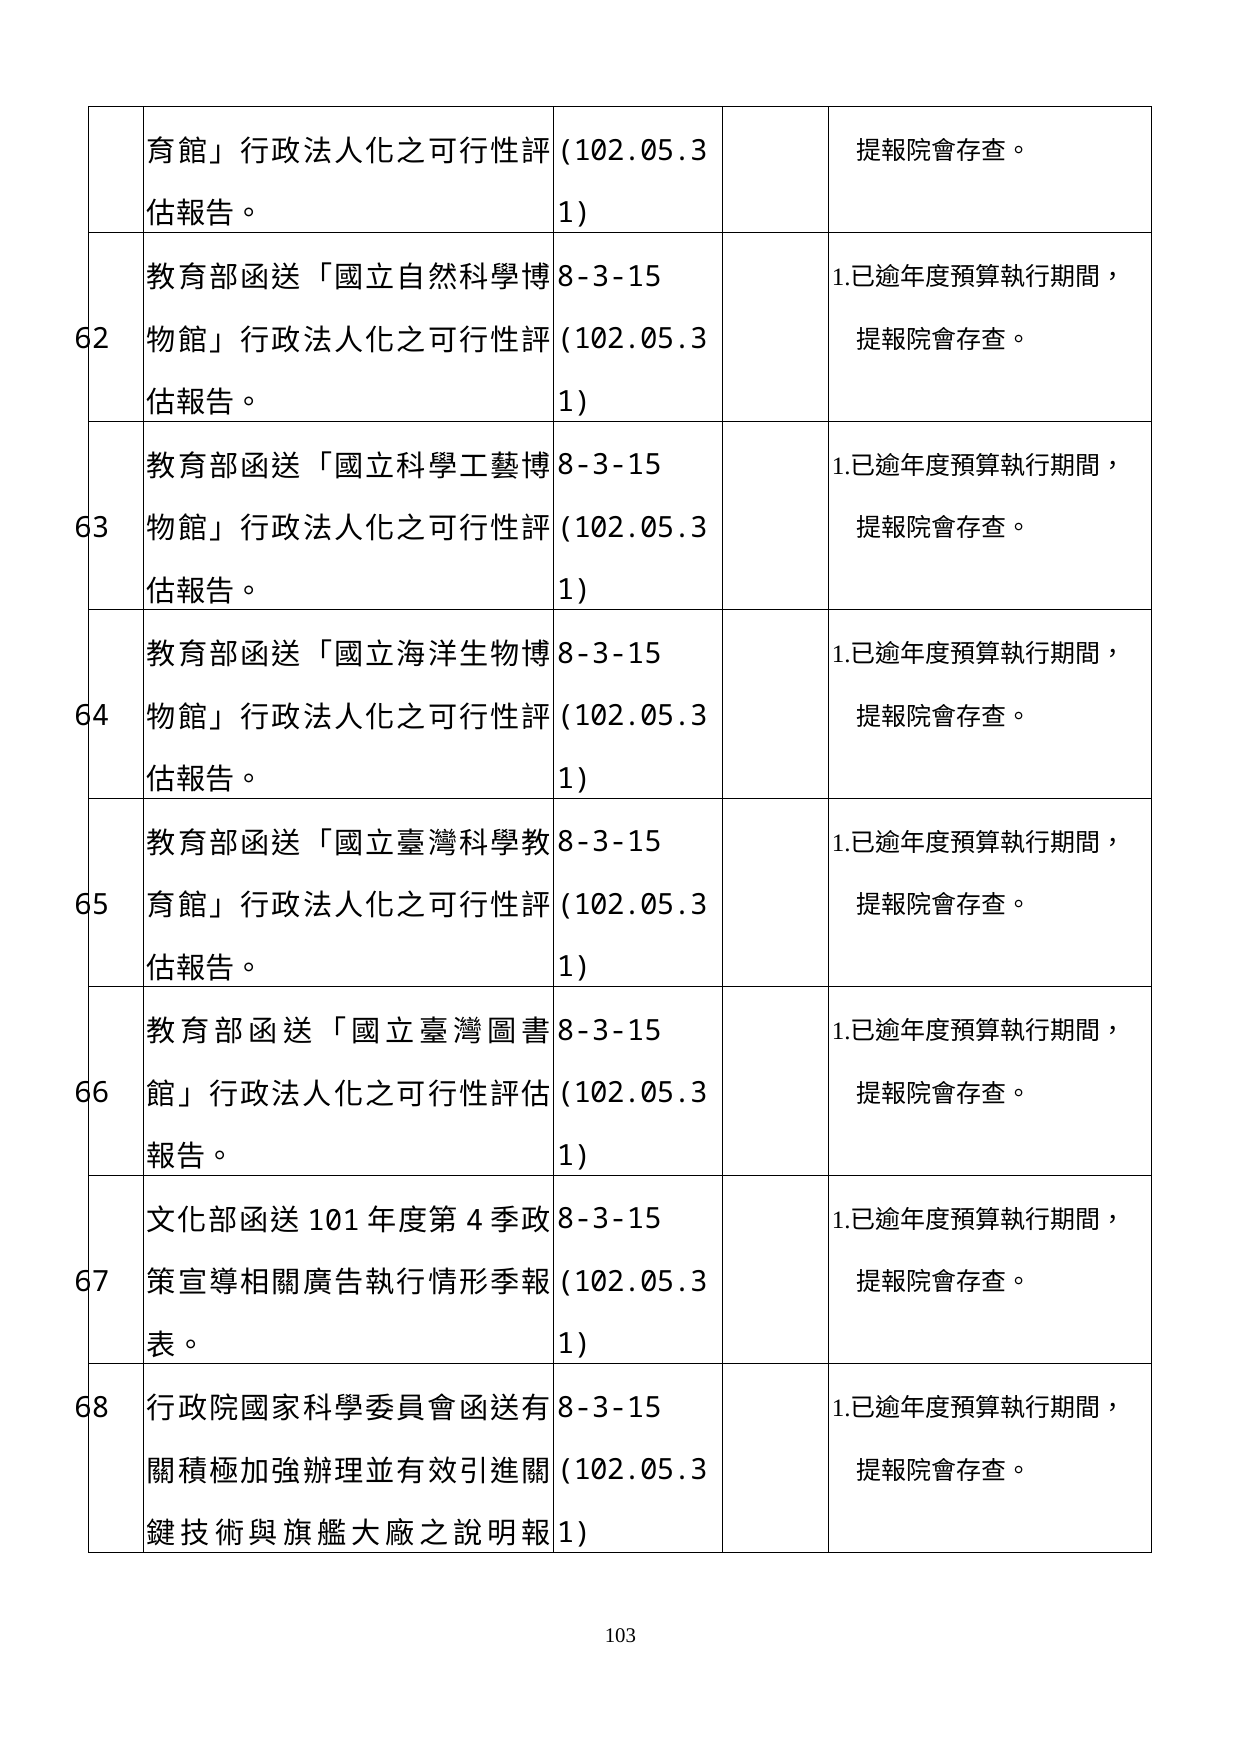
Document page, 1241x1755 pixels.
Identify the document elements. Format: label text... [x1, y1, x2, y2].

table_cell [723, 233, 828, 421]
table_cell [89, 987, 143, 1175]
table_cell [89, 799, 143, 986]
table_cell 文化部函送101年度第4季政策宣導相關廣告執行情形季報表。 [144, 1176, 553, 1363]
table_cell [89, 233, 143, 421]
table_cell (102.05.31) [554, 107, 722, 232]
table_cell 8-3-15 (102.05.31) [554, 610, 722, 798]
table_cell 教育部函送「國立自然科學博物館」行政法人化之可行性評估報告。 [144, 233, 553, 421]
table_cell 8-3-15 (102.05.31) [554, 1176, 722, 1363]
table_cell 1.已逾年度預算執行期間，提報院會存查。 [829, 1364, 1151, 1552]
table_cell 教育部函送「國立海洋生物博物館」行政法人化之可行性評估報告。 [144, 610, 553, 798]
table_cell 1.已逾年度預算執行期間，提報院會存查。 [829, 233, 1151, 421]
table_cell [89, 1364, 143, 1552]
table_cell 教育部函送「國立臺灣圖書館」行政法人化之可行性評估報告。 [144, 987, 553, 1175]
table_cell [723, 107, 828, 232]
table_cell [723, 610, 828, 798]
table_cell [89, 1176, 143, 1363]
table_cell 8-3-15 (102.05.31) [554, 1364, 722, 1552]
table_cell 8-3-15 (102.05.31) [554, 233, 722, 421]
table_cell 1.已逾年度預算執行期間，提報院會存查。 [829, 1176, 1151, 1363]
table_cell 行政院國家科學委員會函送有關積極加強辦理並有效引進關鍵技術與旗艦大廠之說明報 [144, 1364, 553, 1552]
table_cell [723, 422, 828, 609]
table_cell 教育部函送「國立科學工藝博物館」行政法人化之可行性評估報告。 [144, 422, 553, 609]
table_cell 8-3-15 (102.05.31) [554, 422, 722, 609]
table_cell 教育部函送「國立臺灣科學教育館」行政法人化之可行性評估報告。 [144, 799, 553, 986]
table_cell [723, 1176, 828, 1363]
table_cell 提報院會存查。 [829, 107, 1151, 232]
table_cell [89, 107, 143, 232]
table_cell 1.已逾年度預算執行期間，提報院會存查。 [829, 987, 1151, 1175]
table_cell 8-3-15 (102.05.31) [554, 987, 722, 1175]
table_cell [723, 987, 828, 1175]
table_cell 育館」行政法人化之可行性評估報告。 [144, 107, 553, 232]
table_cell 1.已逾年度預算執行期間，提報院會存查。 [829, 799, 1151, 986]
table_cell [89, 610, 143, 798]
table_cell [89, 422, 143, 609]
table_cell 8-3-15 (102.05.31) [554, 799, 722, 986]
table_cell [723, 799, 828, 986]
table_cell 1.已逾年度預算執行期間，提報院會存查。 [829, 610, 1151, 798]
table_cell 1.已逾年度預算執行期間，提報院會存查。 [829, 422, 1151, 609]
table_cell [723, 1364, 828, 1552]
